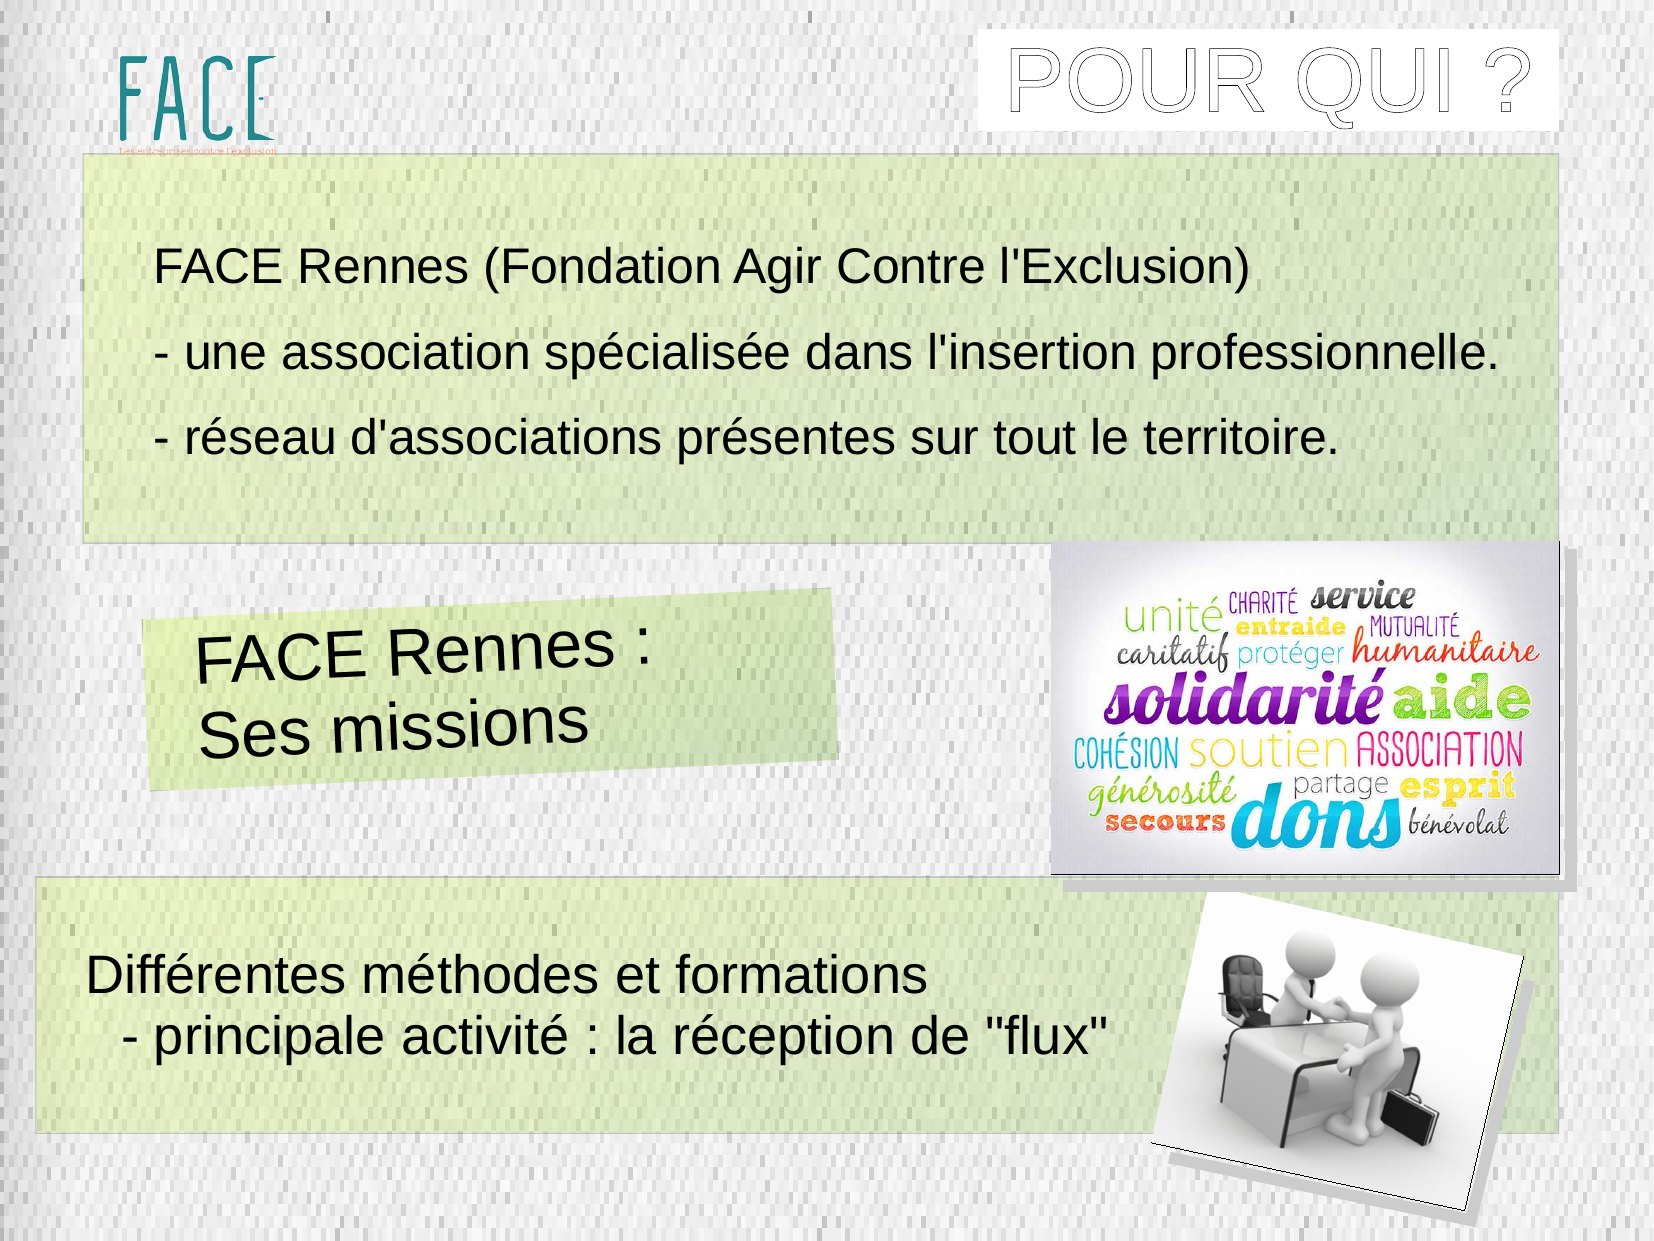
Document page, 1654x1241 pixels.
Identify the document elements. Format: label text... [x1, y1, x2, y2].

title POUR QUI ? [933, 0, 1560, 153]
text_box FACE Rennes : Ses missions [141, 587, 839, 792]
list FACE Rennes (Fondation Agir Contre l'Exclusion) - une association spécialisée dans l'insertion professionnelle. - réseau d'associations présentes sur tout le territoire. [82, 153, 1560, 544]
text_box Différentes méthodes et formations - principale activité : la réception de "flux" [1241, 892, 1560, 1134]
picture [0, 0, 1654, 1241]
text_box Différentes méthodes et formations - principale activité : la réception de "flux" [35, 876, 1560, 1134]
